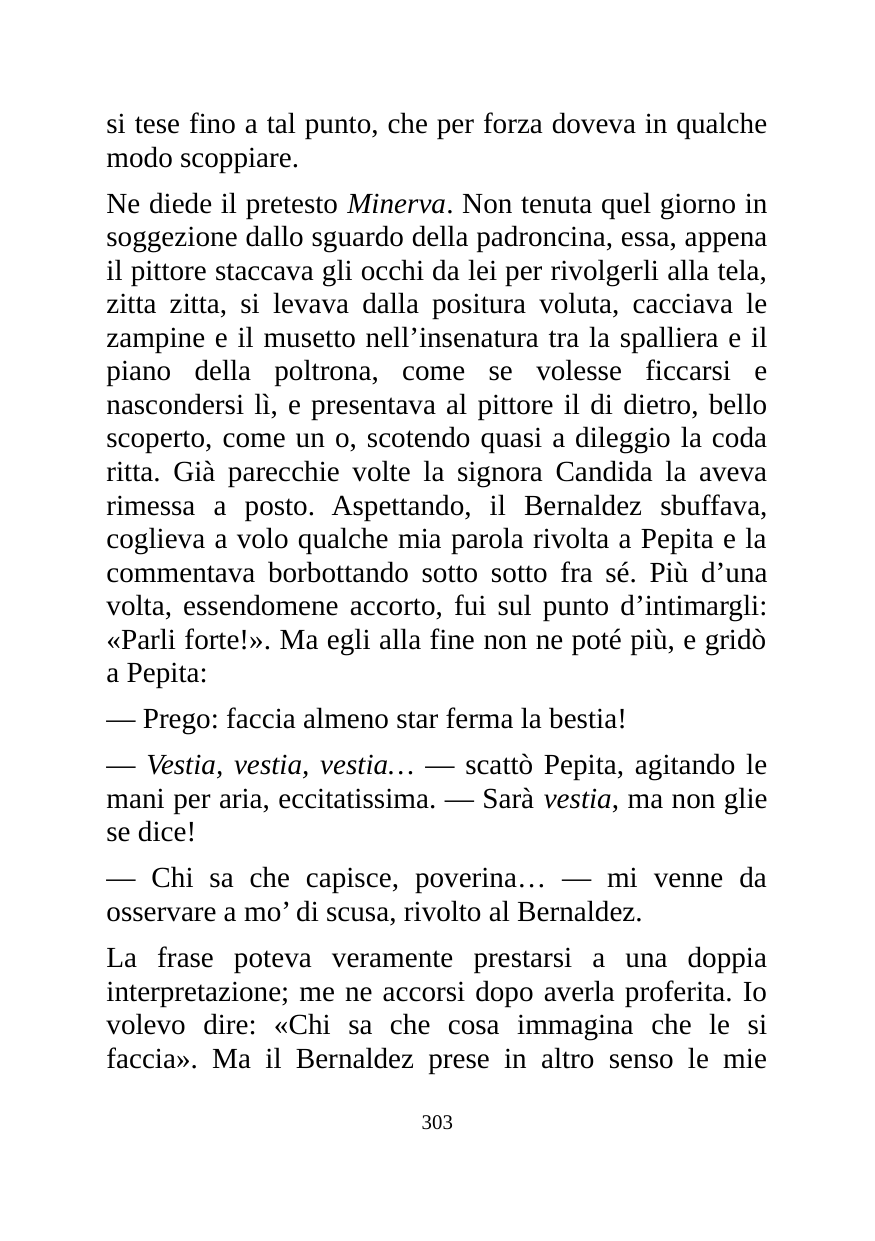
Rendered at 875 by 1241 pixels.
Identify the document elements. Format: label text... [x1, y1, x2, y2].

text — Chi sa che capisce, poverina… — mi venne da osservare a mo’ di scusa, rivolto al Bernaldez. [106, 861, 768, 928]
text Ne diede il pretesto Minerva. Non tenuta quel giorno in soggezione dallo sguardo della padroncina, essa, appena il pittore staccava gli occhi da lei per rivolgerli alla tela, zitta zitta, si levava dalla positura voluta, cacciava le zampine e il musetto nell’insenatura tra la spalliera e il piano della poltrona, come se volesse ficcarsi e nascondersi lì, e presentava al pittore il di dietro, bello scoperto, come un o, scotendo quasi a dileggio la coda ritta. Già parecchie volte la signora Candida la aveva rimessa a posto. Aspettando, il Bernaldez sbuffava, coglieva a volo qualche mia parola rivolta a Pepita e la commentava borbottando sotto sotto fra sé. Più d’una volta, essendomene accorto, fui sul punto d’intimargli: «Parli forte!». Ma egli alla fine non ne poté più, e gridò a Pepita: [106, 186, 768, 689]
text — Vestia, vestia, vestia… — scattò Pepita, agitando le mani per aria, eccitatissima. — Sarà vestia, ma non glie se dice! [106, 747, 768, 848]
text — Prego: faccia almeno star ferma la bestia! [106, 701, 768, 735]
text si tese fino a tal punto, che per forza doveva in qualche modo scoppiare. [106, 106, 768, 173]
text La frase poteva veramente prestarsi a una doppia interpretazione; me ne accorsi dopo averla proferita. Io volevo dire: «Chi sa che cosa immagina che le si faccia». Ma il Bernaldez prese in altro senso le mie [106, 940, 768, 1074]
